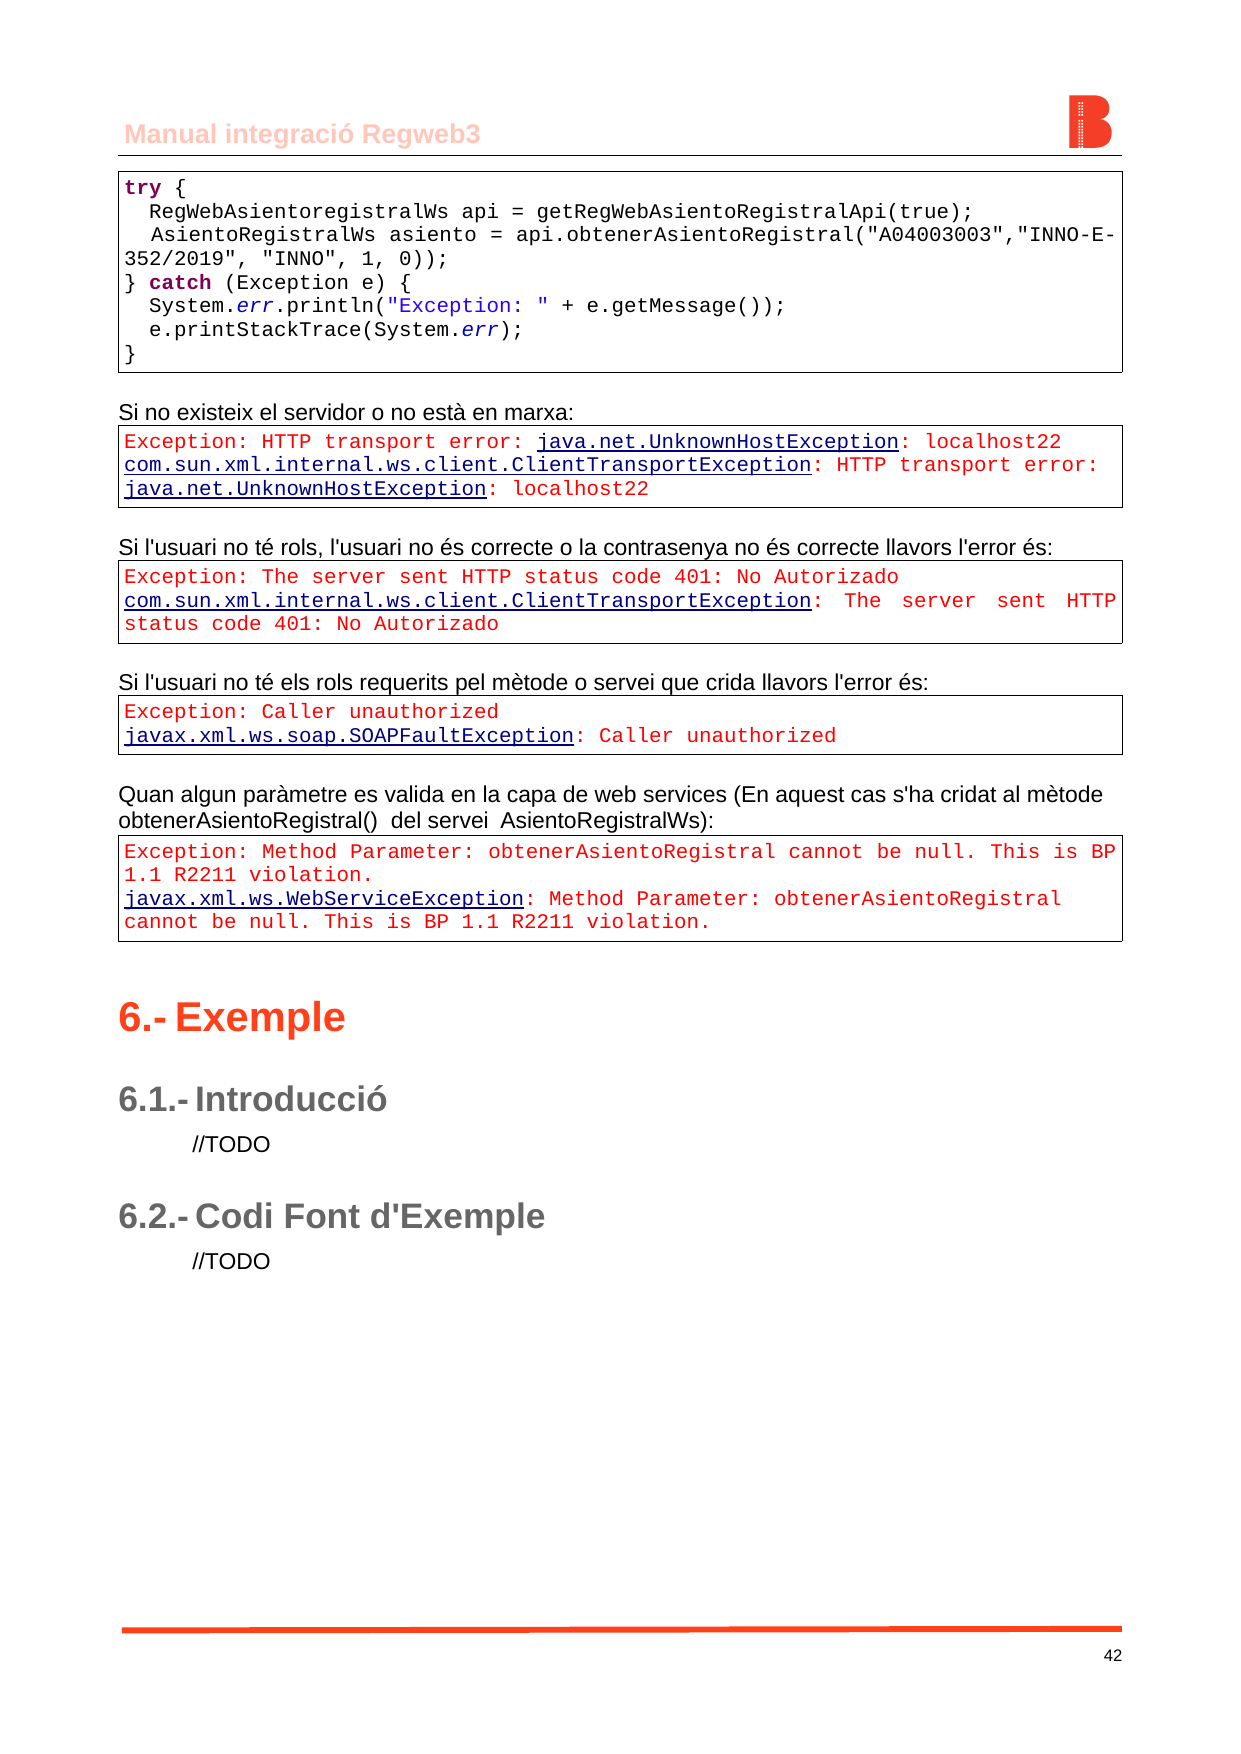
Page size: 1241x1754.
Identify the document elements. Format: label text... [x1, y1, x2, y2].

subtitle Introducció [118, 1078, 1122, 1118]
table_header Exception: HTTP transport error: java.net.UnknownHostException: localhost22 com.sun.xml.internal.ws.client.ClientTransportException: HTTP transport error: java.net.UnknownHostException: localhost22 [119, 426, 1122, 507]
table_header try { RegWebAsientoregistralWs api = getRegWebAsientoRegistralApi(true); AsientoRegistralWs asiento = api.obtenerAsientoRegistral("A04003003","INNO-E-352/2019", "INNO", 1, 0)); } catch (Exception e) { System.err.println("Exception: " + e.getMessage()); e.printStackTrace(System.err); } [119, 172, 1122, 372]
table_header Exception: The server sent HTTP status code 401: No Autorizado com.sun.xml.internal.ws.client.ClientTransportException: The server sent HTTP status code 401: No Autorizado [119, 561, 1122, 643]
table_header Exception: Caller unauthorized javax.xml.ws.soap.SOAPFaultException: Caller unauthorized [119, 696, 1122, 754]
subtitle Exemple [118, 992, 1122, 1040]
picture [1063, 94, 1117, 150]
table_header Exception: Method Parameter: obtenerAsientoRegistral cannot be null. This is BP 1.1 R2211 violation. javax.xml.ws.WebServiceException: Method Parameter: obtenerAsientoRegistral cannot be null. This is BP 1.1 R2211 violation. [119, 836, 1122, 941]
subtitle Codi Font d'Exemple [118, 1195, 1122, 1236]
text Si no existeix el servidor o no està en marxa: [118, 398, 1122, 425]
text Si l'usuari no té rols, l'usuari no és correcte o la contrasenya no és correcte llavors l'error és: [118, 534, 1122, 560]
text //TODO [118, 1248, 1122, 1274]
text //TODO [118, 1131, 1122, 1157]
text Si l'usuari no té els rols requerits pel mètode o servei que crida llavors l'error és: [118, 669, 1122, 695]
text Quan algun paràmetre es valida en la capa de web services (En aquest cas s'ha cridat al mètode obtenerAsientoRegistral() del servei AsientoRegistralWs): [118, 781, 1122, 835]
